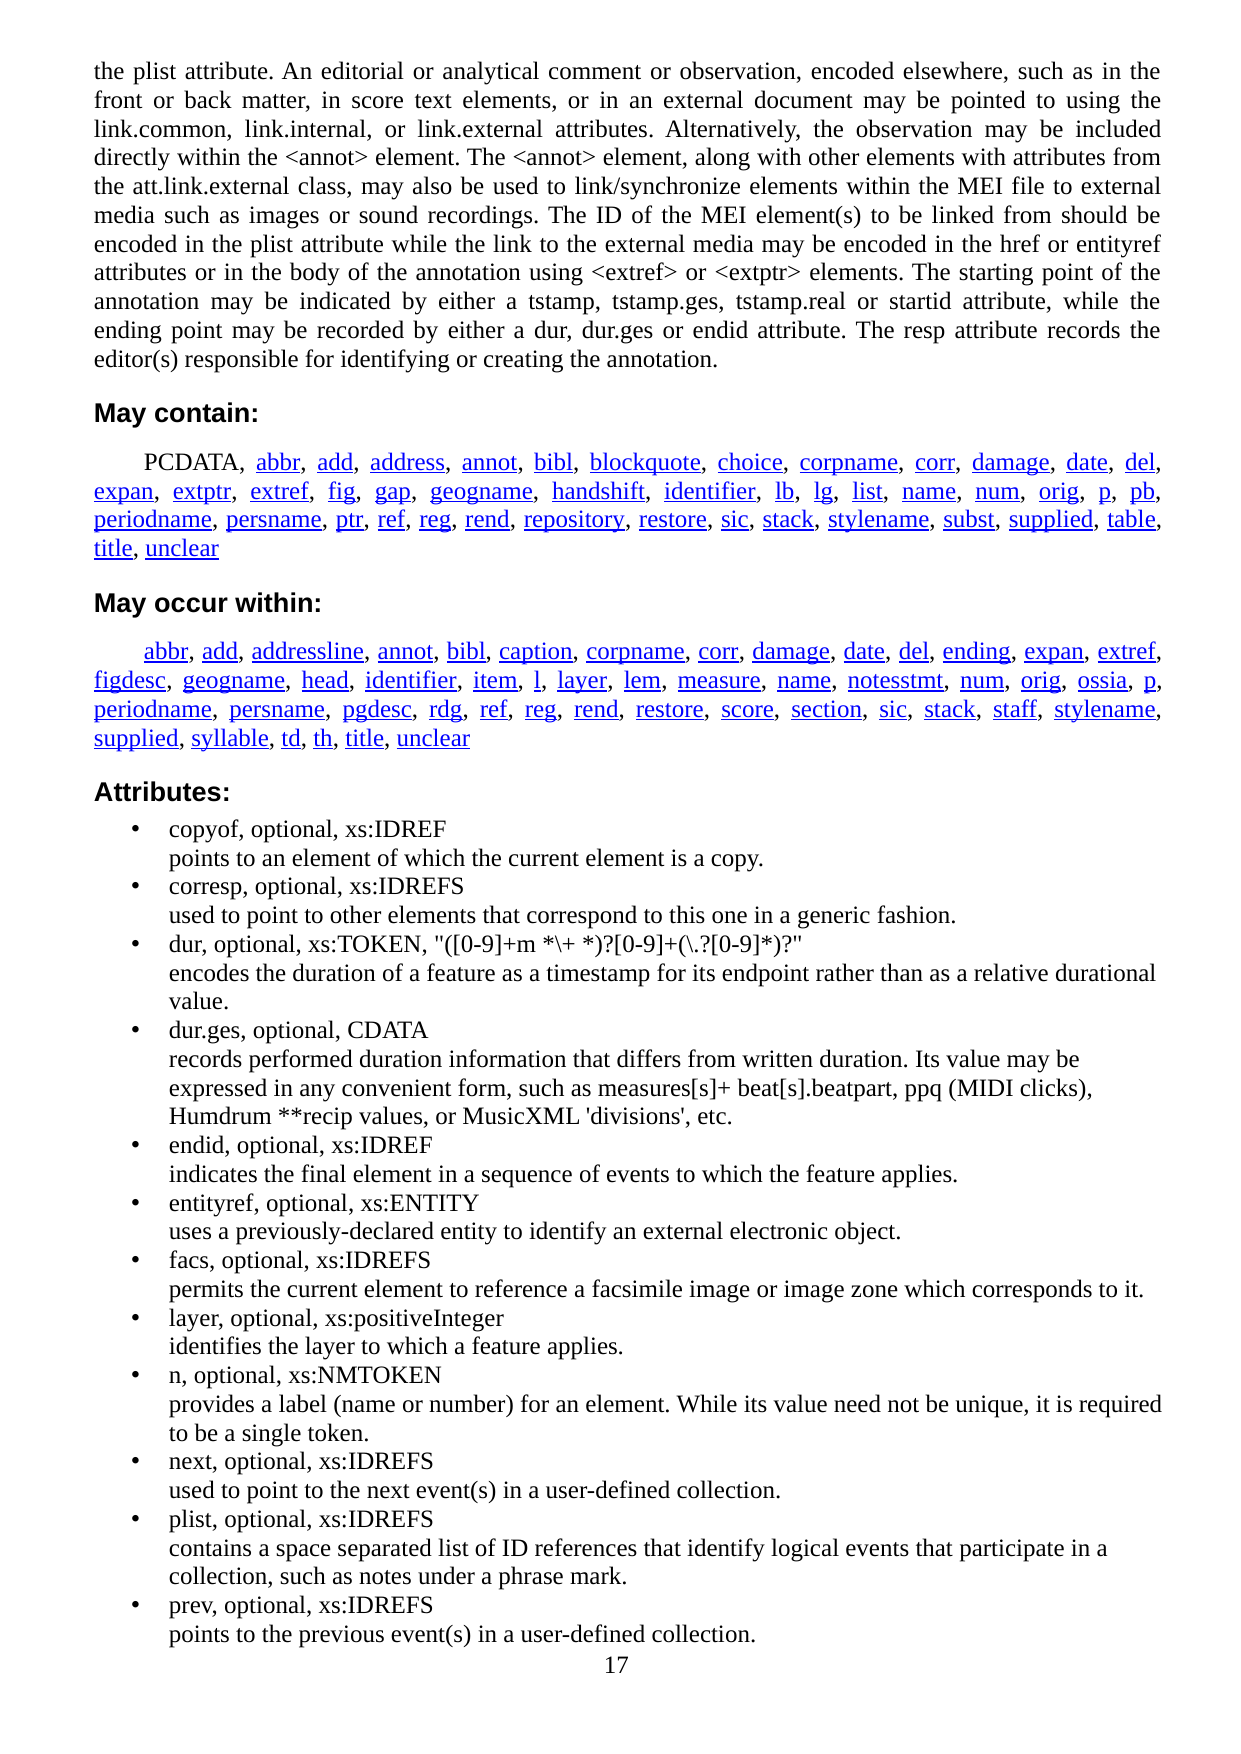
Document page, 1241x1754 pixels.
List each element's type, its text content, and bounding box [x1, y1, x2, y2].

list next, optional, xs:IDREFS used to point to the next event(s) in a user-defined collection. [131, 1446, 1162, 1504]
list dur, optional, xs:TOKEN, "([0-9]+m *\+ *)?[0-9]+(\.?[0-9]*)?" encodes the duration of a feature as a timestamp for its endpoint rather than as a relative durational value. [131, 929, 1162, 1015]
subtitle May contain: [94, 397, 1162, 429]
list layer, optional, xs:positiveInteger identifies the layer to which a feature applies. [131, 1303, 1162, 1360]
list plist, optional, xs:IDREFS contains a space separated list of ID references that identify logical events that participate in a collection, such as notes under a phrase mark. [131, 1504, 1162, 1590]
list corresp, optional, xs:IDREFS used to point to other elements that correspond to this one in a generic fashion. [131, 871, 1162, 929]
text PCDATA, abbr, add, address, annot, bibl, blockquote, choice, corpname, corr, damage, date, del, expan, extptr, extref, fig, gap, geogname, handshift, identifier, lb, lg, list, name, num, orig, p, pb, periodname, persname, ptr, ref, reg, rend, repository, restore, sic, stack, stylename, subst, supplied, table, title, unclear [94, 447, 1162, 562]
text abbr, add, addressline, annot, bibl, caption, corpname, corr, damage, date, del, ending, expan, extref, figdesc, geogname, head, identifier, item, l, layer, lem, measure, name, notesstmt, num, orig, ossia, p, periodname, persname, pgdesc, rdg, ref, reg, rend, restore, score, section, sic, stack, staff, stylename, supplied, syllable, td, th, title, unclear [94, 636, 1162, 751]
list n, optional, xs:NMTOKEN provides a label (name or number) for an element. While its value need not be unique, it is required to be a single token. [131, 1360, 1162, 1446]
list entityref, optional, xs:ENTITY uses a previously-declared entity to identify an external electronic object. [131, 1188, 1162, 1245]
list copyof, optional, xs:IDREF points to an element of which the current element is a copy. [131, 814, 1162, 871]
list endid, optional, xs:IDREF indicates the final element in a sequence of events to which the feature applies. [131, 1130, 1162, 1188]
subtitle May occur within: [94, 587, 1162, 618]
list facs, optional, xs:IDREFS permits the current element to reference a facsimile image or image zone which corresponds to it. [131, 1245, 1162, 1303]
text the plist attribute. An editorial or analytical comment or observation, encoded elsewhere, such as in the front or back matter, in score text elements, or in an external document may be pointed to using the link.common, link.internal, or link.external attributes. Alternatively, the observation may be included directly within the <annot> element. The <annot> element, along with other elements with attributes from the att.link.external class, may also be used to link/synchronize elements within the MEI file to external media such as images or sound recordings. The ID of the MEI element(s) to be linked from should be encoded in the plist attribute while the link to the external media may be encoded in the href or entityref attributes or in the body of the annotation using <extref> or <extptr> elements. The starting point of the annotation may be indicated by either a tstamp, tstamp.ges, tstamp.real or startid attribute, while the ending point may be recorded by either a dur, dur.ges or endid attribute. The resp attribute records the editor(s) responsible for identifying or creating the annotation. [94, 56, 1162, 372]
list prev, optional, xs:IDREFS points to the previous event(s) in a user-defined collection. [131, 1590, 1162, 1648]
list dur.ges, optional, CDATA records performed duration information that differs from written duration. Its value may be expressed in any convenient form, such as measures[s]+ beat[s].beatpart, ppq (MIDI clicks), Humdrum **recip values, or MusicXML 'divisions', etc. [131, 1015, 1162, 1130]
subtitle Attributes: [94, 776, 1162, 808]
